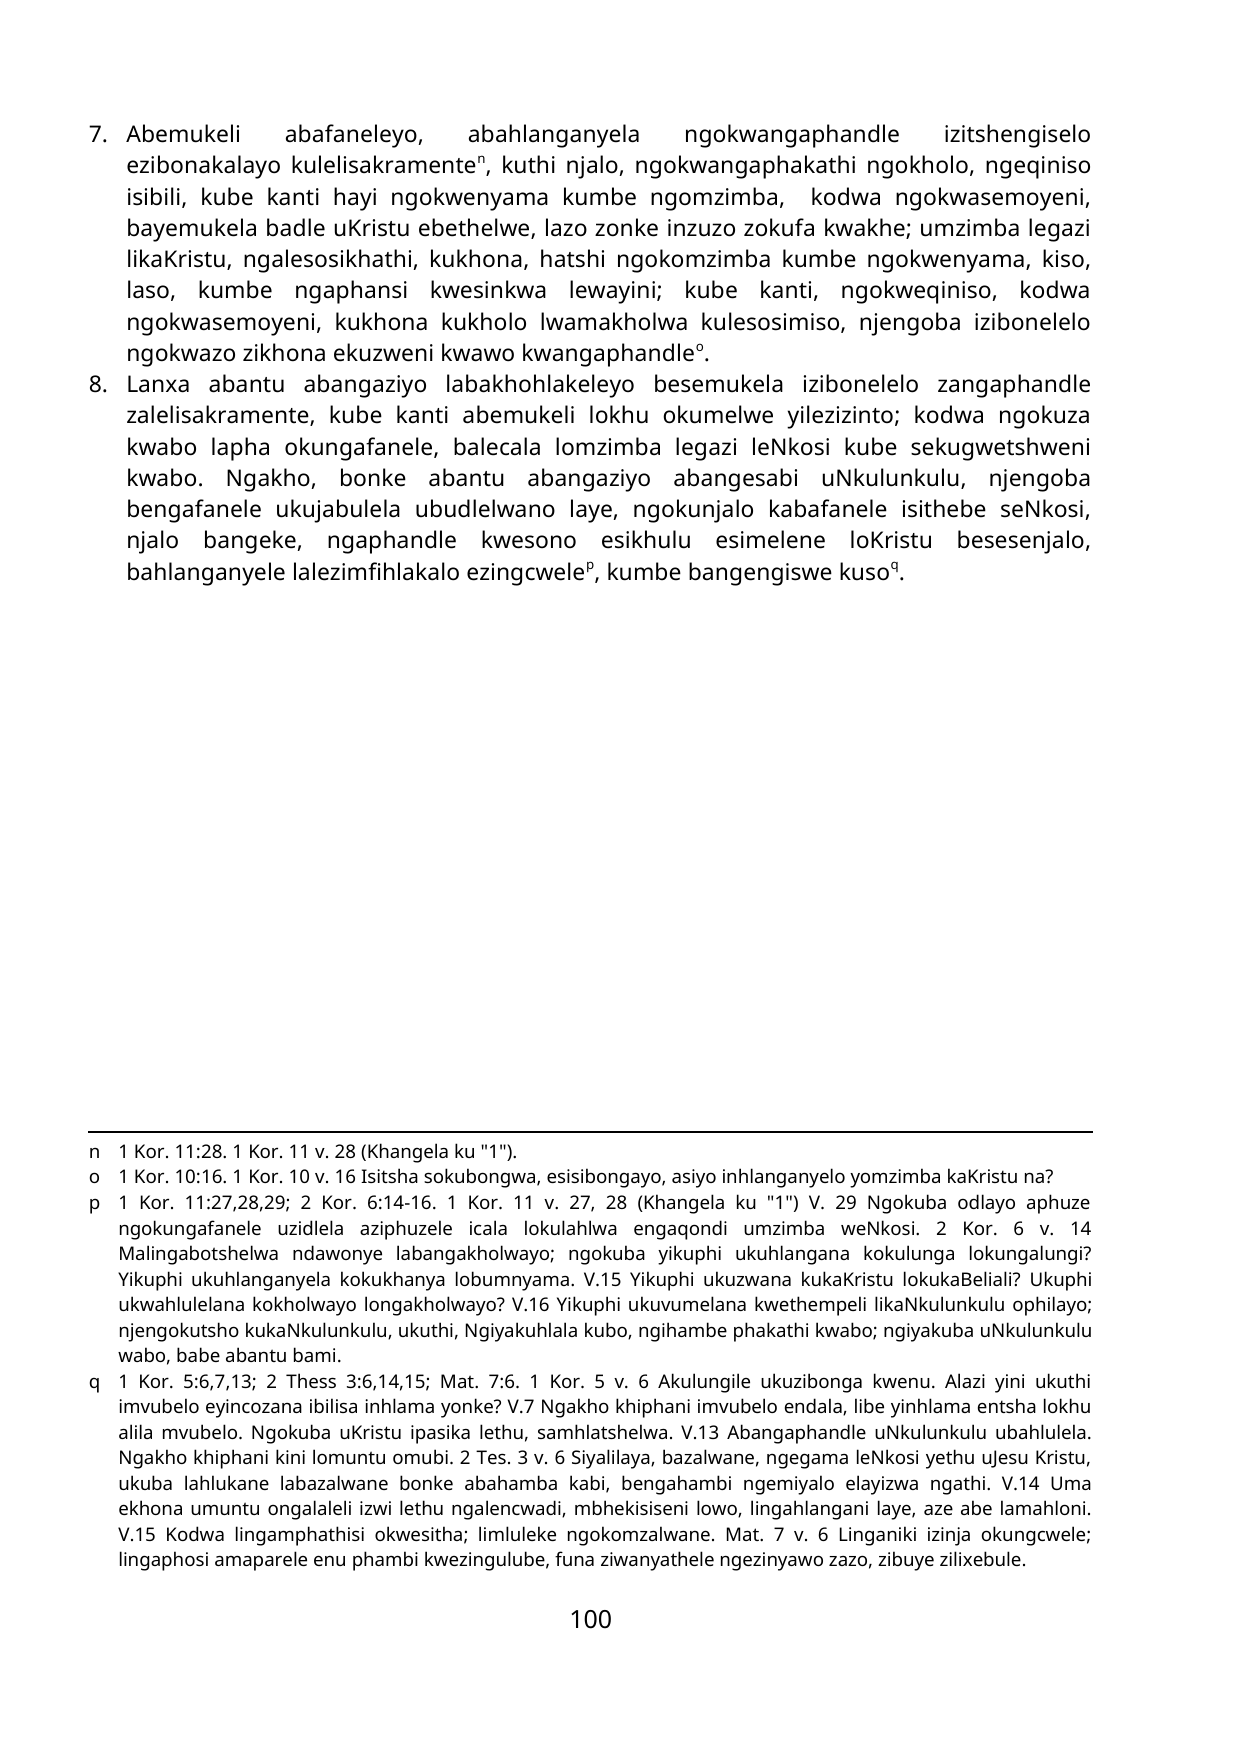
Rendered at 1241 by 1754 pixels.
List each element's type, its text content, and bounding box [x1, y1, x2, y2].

list Lanxa abantu abangaziyo labakhohlakeleyo besemukela izibonelelo zangaphandle zalelisakramente, kube kanti abemukeli lokhu okumelwe yilezizinto; kodwa ngokuza kwabo lapha okungafanele, balecala lomzimba legazi leNkosi kube sekugwetshweni kwabo. Ngakho, bonke abantu abangaziyo abangesabi uNkulunkulu, njengoba bengafanele ukujabulela ubudlelwano laye, ngokunjalo kabafanele isithebe seNkosi, njalo bangeke, ngaphandle kwesono esikhulu esimelene loKristu besesenjalo, bahlanganyele lalezimfihlakalo ezingcwele, kumbe bangengiswe kuso. [88, 368, 1092, 587]
list 1 Kor. 11:27,28,29; 2 Kor. 6:14-16. 1 Kor. 11 v. 27, 28 (Khangela ku "1") V. 29 Ngokuba odlayo aphuze ngokungafanele uzidlela aziphuzele icala lokulahlwa engaqondi umzimba weNkosi. 2 Kor. 6 v. 14 Malingabotshelwa ndawonye labangakholwayo; ngokuba yikuphi ukuhlangana kokulunga lokungalungi? Yikuphi ukuhlanganyela kokukhanya lobumnyama. V.15 Yikuphi ukuzwana kukaKristu lokukaBeliali? Ukuphi ukwahlulelana kokholwayo longakholwayo? V.16 Yikuphi ukuvumelana kwethempeli likaNkulunkulu ophilayo; njengokutsho kukaNkulunkulu, ukuthi, Ngiyakuhlala kubo, ngihambe phakathi kwabo; ngiyakuba uNkulunkulu wabo, babe abantu bami. [88, 1189, 1092, 1368]
list Abemukeli abafaneleyo, abahlanganyela ngokwangaphandle izitshengiselo ezibonakalayo kulelisakramente, kuthi njalo, ngokwangaphakathi ngokholo, ngeqiniso isibili, kube kanti hayi ngokwenyama kumbe ngomzimba, kodwa ngokwasemoyeni, bayemukela badle uKristu ebethelwe, lazo zonke inzuzo zokufa kwakhe; umzimba legazi likaKristu, ngalesosikhathi, kukhona, hatshi ngokomzimba kumbe ngokwenyama, kiso, laso, kumbe ngaphansi kwesinkwa lewayini; kube kanti, ngokweqiniso, kodwa ngokwasemoyeni, kukhona kukholo lwamakholwa kulesosimiso, njengoba izibonelelo ngokwazo zikhona ekuzweni kwawo kwangaphandle. [88, 118, 1092, 368]
list 1 Kor. 10:16. 1 Kor. 10 v. 16 Isitsha sokubongwa, esisibongayo, asiyo inhlanganyelo yomzimba kaKristu na? [88, 1164, 1092, 1189]
list 1 Kor. 5:6,7,13; 2 Thess 3:6,14,15; Mat. 7:6. 1 Kor. 5 v. 6 Akulungile ukuzibonga kwenu. Alazi yini ukuthi imvubelo eyincozana ibilisa inhlama yonke? V.7 Ngakho khiphani imvubelo endala, libe yinhlama entsha lokhu alila mvubelo. Ngokuba uKristu ipasika lethu, samhlatshelwa. V.13 Abangaphandle uNkulunkulu ubahlulela. Ngakho khiphani kini lomuntu omubi. 2 Tes. 3 v. 6 Siyalilaya, bazalwane, ngegama leNkosi yethu uJesu Kristu, ukuba lahlukane labazalwane bonke abahamba kabi, bengahambi ngemiyalo elayizwa ngathi. V.14 Uma ekhona umuntu ongalaleli izwi lethu ngalencwadi, mbhekisiseni lowo, lingahlangani laye, aze abe lamahloni. V.15 Kodwa lingamphathisi okwesitha; limluleke ngokomzalwane. Mat. 7 v. 6 Linganiki izinja okungcwele; lingaphosi amaparele enu phambi kwezingulube, funa ziwanyathele ngezinyawo zazo, zibuye zilixebule. [88, 1368, 1092, 1572]
list 1 Kor. 11:28. 1 Kor. 11 v. 28 (Khangela ku "1"). [88, 1138, 1092, 1164]
